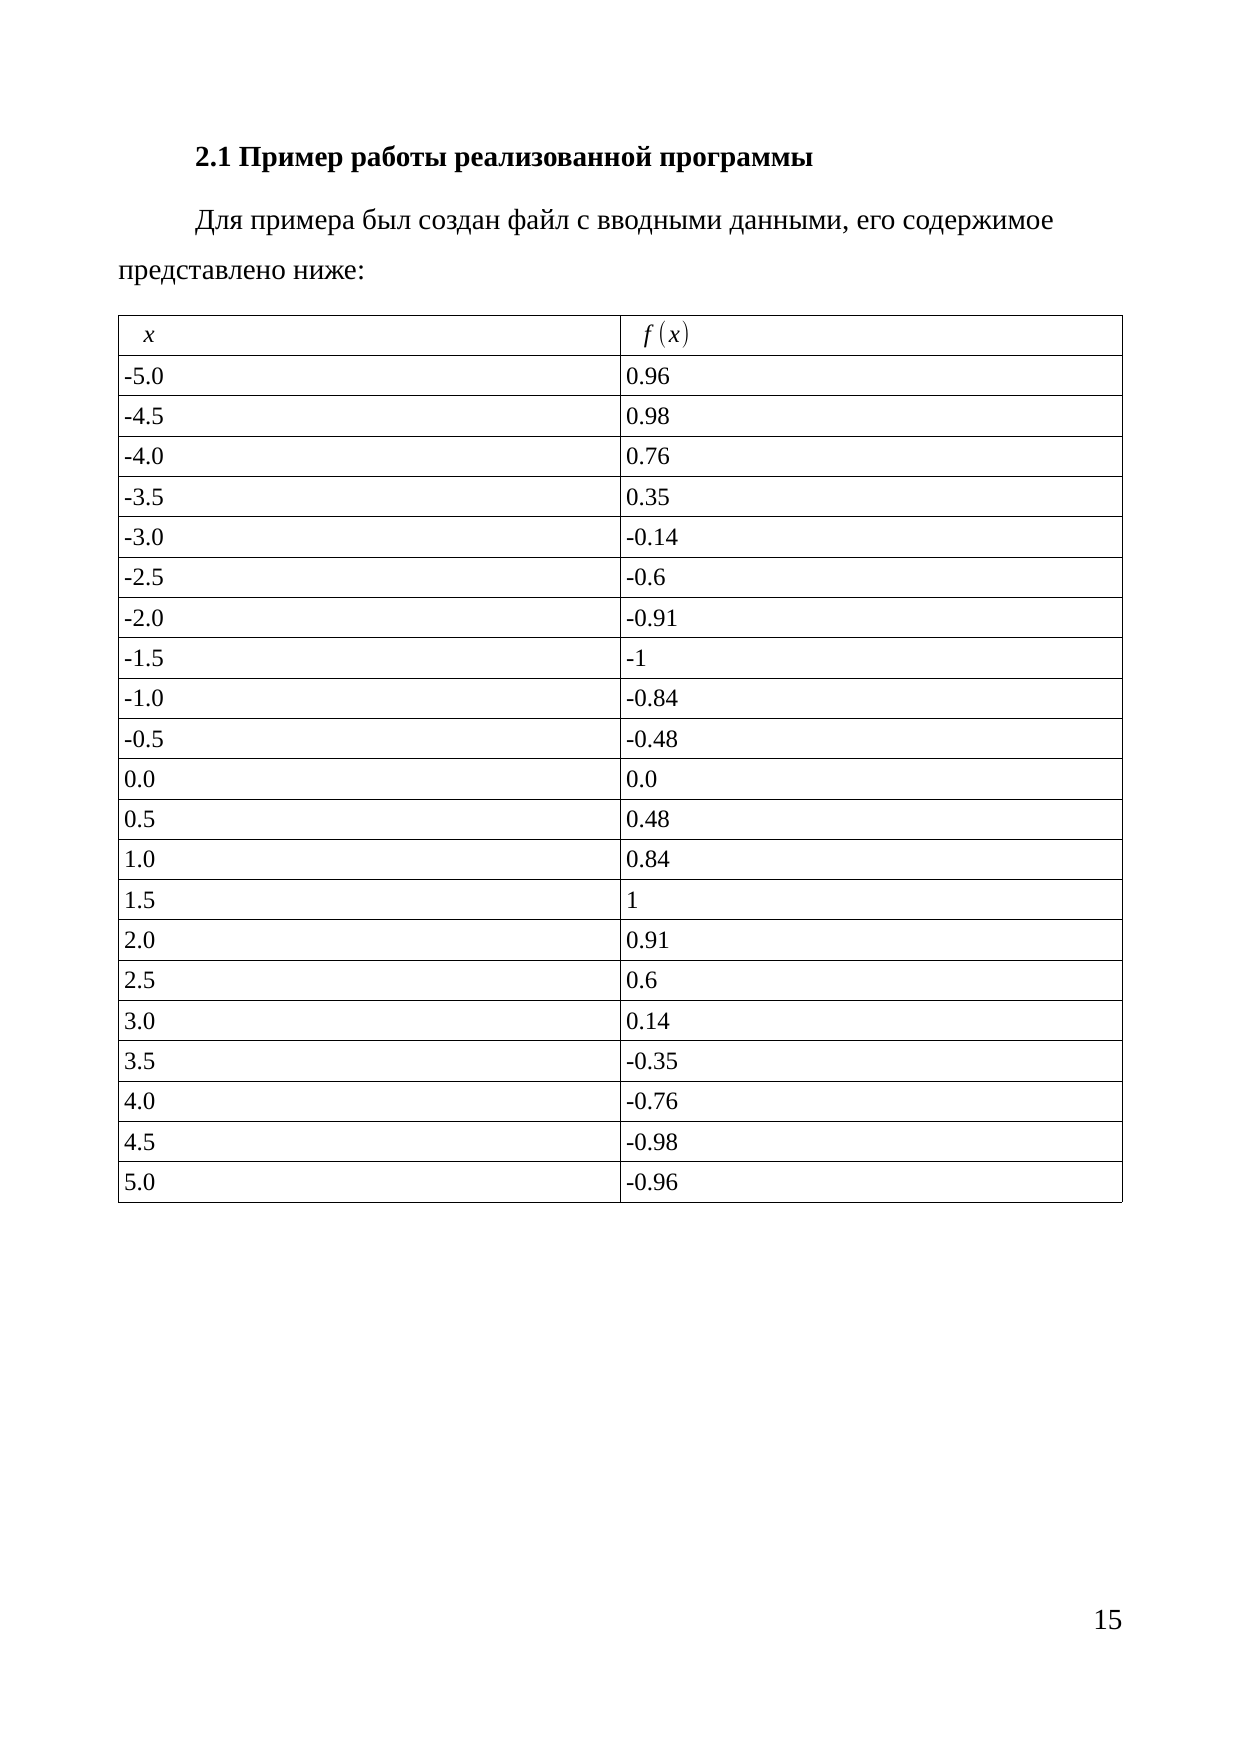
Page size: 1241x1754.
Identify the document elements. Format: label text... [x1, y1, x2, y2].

table_cell -4.5 [119, 396, 620, 436]
table_cell -5.0 [119, 356, 620, 395]
table_cell -0.35 [621, 1041, 1122, 1081]
table_header [621, 316, 1122, 355]
table_cell 1.5 [119, 880, 620, 919]
table_cell -0.84 [621, 679, 1122, 718]
table_cell 5.0 [119, 1162, 620, 1202]
table_cell 3.5 [119, 1041, 620, 1081]
table_cell 0.84 [621, 840, 1122, 879]
table_cell -1.5 [119, 638, 620, 677]
table_cell -0.91 [621, 598, 1122, 637]
table_cell 0.0 [621, 759, 1122, 798]
table_cell -2.5 [119, 558, 620, 597]
table_cell -3.0 [119, 517, 620, 557]
table_cell 2.5 [119, 961, 620, 1000]
table_cell 0.35 [621, 477, 1122, 516]
table_cell 0.76 [621, 437, 1122, 476]
table_cell -0.76 [621, 1082, 1122, 1121]
table_cell 4.5 [119, 1122, 620, 1161]
table_cell 0.5 [119, 800, 620, 839]
table_cell 0.6 [621, 961, 1122, 1000]
table_cell 0.48 [621, 800, 1122, 839]
table_cell -4.0 [119, 437, 620, 476]
table_cell -1.0 [119, 679, 620, 718]
text Для примера был создан файл с вводными данными, его содержимое представлено ниже: [118, 202, 1122, 286]
table_cell 4.0 [119, 1082, 620, 1121]
table_cell -0.96 [621, 1162, 1122, 1202]
table_cell -2.0 [119, 598, 620, 637]
table_cell 0.14 [621, 1001, 1122, 1040]
table_cell 0.0 [119, 759, 620, 798]
subtitle 2.1 Пример работы реализованной программы [118, 139, 1122, 172]
table_cell 0.98 [621, 396, 1122, 436]
table_cell 0.96 [621, 356, 1122, 395]
table_cell -0.6 [621, 558, 1122, 597]
table_cell 1.0 [119, 840, 620, 879]
table_cell -0.14 [621, 517, 1122, 557]
table_cell 2.0 [119, 920, 620, 960]
table_cell 0.91 [621, 920, 1122, 960]
table_cell 3.0 [119, 1001, 620, 1040]
table_header [119, 316, 620, 355]
table_cell -0.5 [119, 719, 620, 758]
table_cell -0.98 [621, 1122, 1122, 1161]
table_cell -1 [621, 638, 1122, 677]
table_cell -0.48 [621, 719, 1122, 758]
table_cell -3.5 [119, 477, 620, 516]
table_cell 1 [621, 880, 1122, 919]
